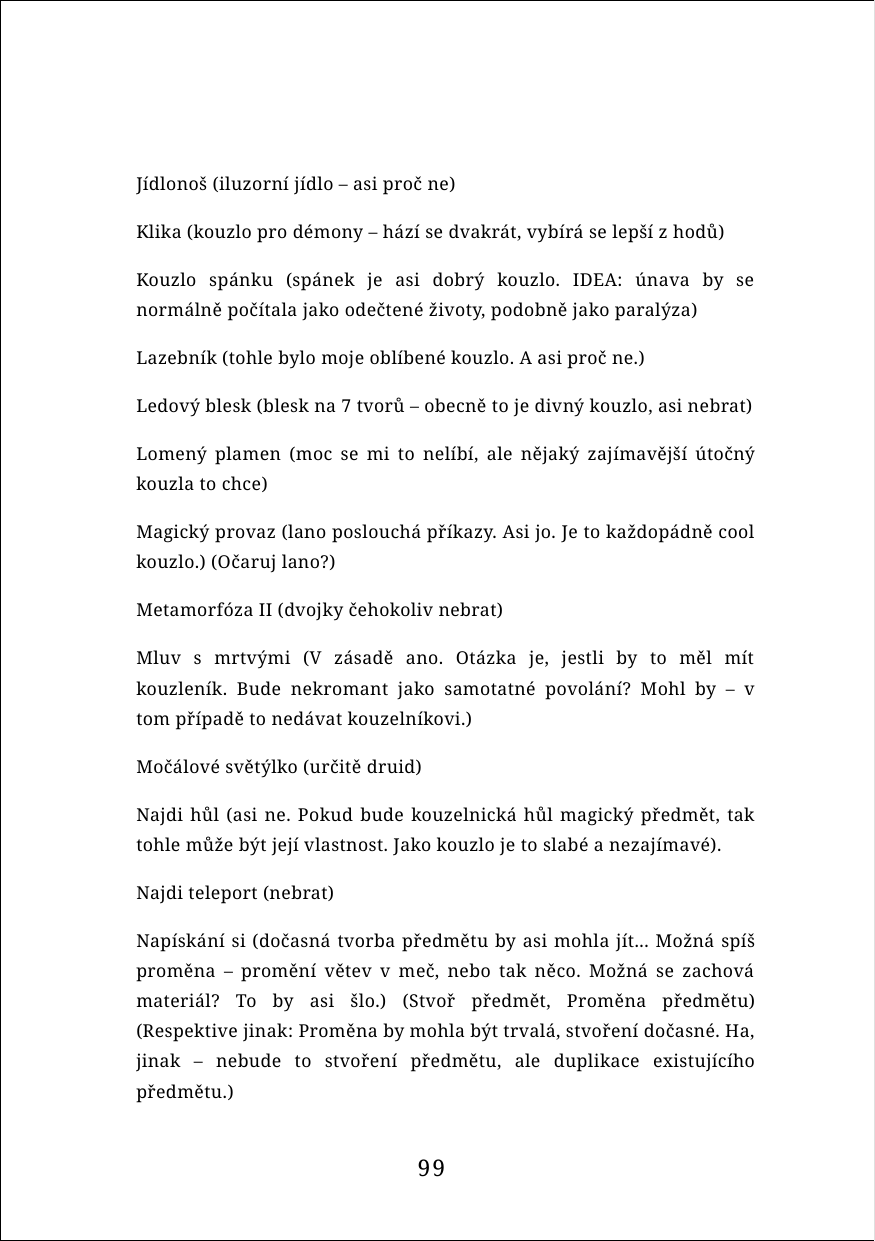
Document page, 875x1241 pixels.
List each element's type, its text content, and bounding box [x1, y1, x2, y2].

text Lazebník (tohle bylo moje oblíbené kouzlo. A asi proč ne.) [136, 346, 756, 370]
text Metamorfóza II (dvojky čehokoliv nebrat) [136, 598, 756, 622]
text Močálové světýlko (určitě druid) [136, 754, 756, 778]
text Najdi teleport (nebrat) [136, 880, 756, 904]
text Najdi hůl (asi ne. Pokud bude kouzelnická hůl magický předmět, tak tohle může být její vlastnost. Jako kouzlo je to slabé a nezajímavé). [136, 802, 756, 856]
text Ledový blesk (blesk na 7 tvorů – obecně to je divný kouzlo, asi nebrat) [136, 394, 756, 418]
text Magický provaz (lano poslouchá příkazy. Asi jo. Je to každopádně cool kouzlo.) (Očaruj lano?) [136, 520, 756, 574]
text Napískání si (dočasná tvorba předmětu by asi mohla jít... Možná spíš proměna – promění větev v meč, nebo tak něco. Možná se zachová materiál? To by asi šlo.) (Stvoř předmět, Proměna předmětu) (Respektive jinak: Proměna by mohla být trvalá, stvoření dočasné. Ha, jinak – nebude to stvoření předmětu, ale duplikace existujícího předmětu.) [136, 928, 756, 1103]
text Kouzlo spánku (spánek je asi dobrý kouzlo. IDEA: únava by se normálně počítala jako odečtené životy, podobně jako paralýza) [136, 268, 756, 322]
text Mluv s mrtvými (V zásadě ano. Otázka je, jestli by to měl mít kouzleník. Bude nekromant jako samotatné povolání? Mohl by – v tom případě to nedávat kouzelníkovi.) [136, 646, 756, 730]
text Jídlonoš (iluzorní jídlo – asi proč ne) [136, 172, 756, 196]
text Lomený plamen (moc se mi to nelíbí, ale nějaký zajímavější útočný kouzla to chce) [136, 442, 756, 496]
text Klika (kouzlo pro démony – hází se dvakrát, vybírá se lepší z hodů) [136, 220, 756, 244]
